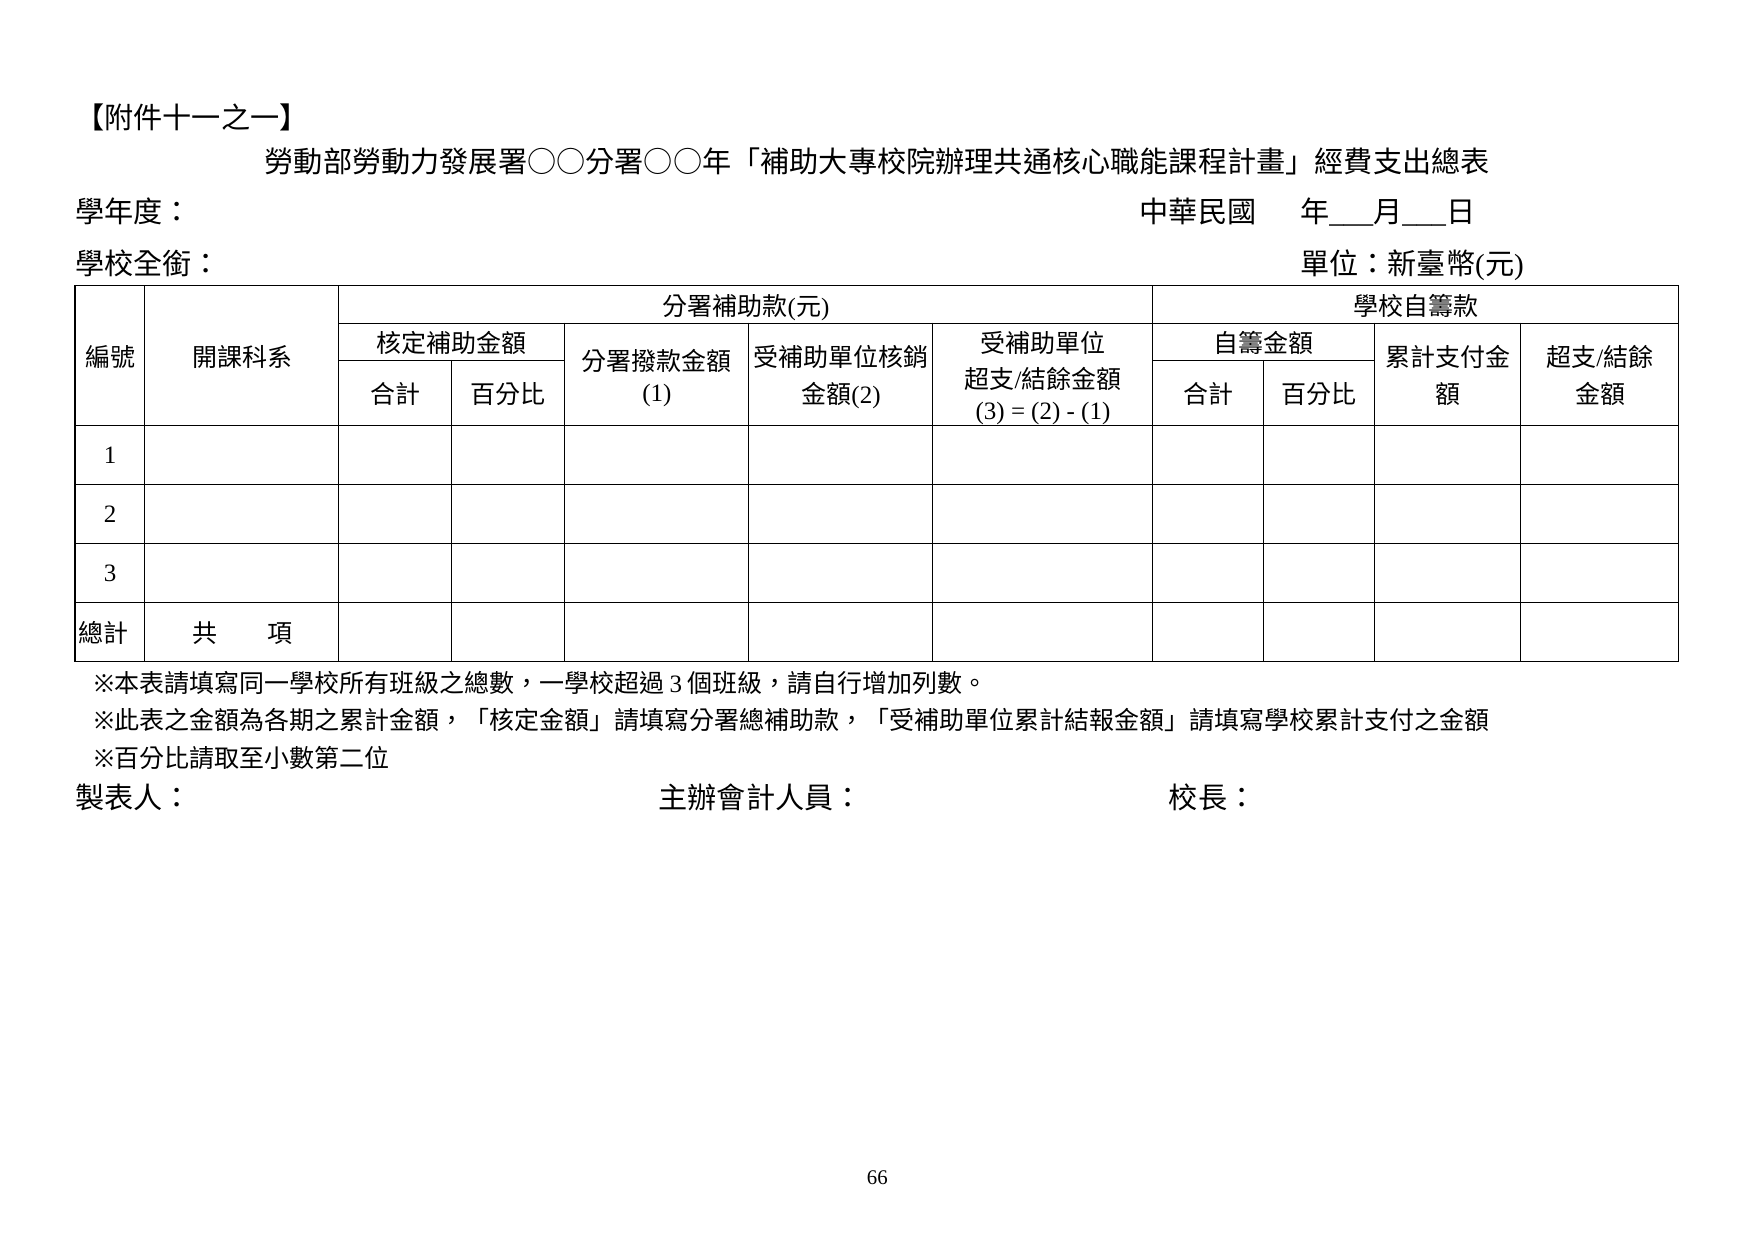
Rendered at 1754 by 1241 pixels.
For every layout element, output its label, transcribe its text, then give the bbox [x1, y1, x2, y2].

table_cell [1521, 485, 1678, 543]
table_cell 超支/結餘 金額 [1521, 324, 1678, 425]
text 【附件十一之一】 [75, 89, 1679, 139]
text ※本表請填寫同一學校所有班級之總數，一學校超過3個班級，請自行增加列數。 [75, 662, 1738, 699]
table_cell [339, 426, 451, 484]
table_cell 合計 [339, 361, 451, 425]
table_cell [933, 426, 1152, 484]
table_cell [145, 544, 338, 602]
table_cell 總計 [76, 603, 144, 661]
table_cell [1521, 603, 1678, 661]
table_cell [1375, 426, 1520, 484]
table_cell [933, 544, 1152, 602]
table_cell [749, 485, 932, 543]
table_cell [339, 485, 451, 543]
table_header 分署補助款(元) [339, 286, 1152, 322]
table_cell [452, 603, 564, 661]
table_cell [1521, 426, 1678, 484]
table_cell [565, 485, 748, 543]
table_cell [749, 603, 932, 661]
table_cell 百分比 [452, 361, 564, 425]
table_header 編號 [76, 286, 144, 425]
table_cell 受補助單位核銷金額(2) [749, 324, 932, 425]
table_cell [1264, 426, 1374, 484]
table_cell 合計 [1153, 361, 1263, 425]
table_cell [1521, 544, 1678, 602]
table_cell [749, 544, 932, 602]
table_cell [565, 426, 748, 484]
table_cell [145, 485, 338, 543]
table_cell [452, 544, 564, 602]
table_cell [452, 426, 564, 484]
table_cell [1375, 544, 1520, 602]
table_cell [1375, 603, 1520, 661]
text 製表人： 主辦會計人員： 校長： [75, 774, 1679, 817]
text ※百分比請取至小數第二位 [75, 737, 1738, 774]
table_cell 2 [76, 485, 144, 543]
table_cell [145, 426, 338, 484]
table_cell 1 [76, 426, 144, 484]
table_cell 自籌金額 [1153, 324, 1374, 360]
table_cell [933, 485, 1152, 543]
table_cell [1153, 485, 1263, 543]
text 勞動部勞動力發展署○○分署○○年「補助大專校院辦理共通核心職能課程計畫」經費支出總表 [75, 139, 1679, 181]
table_cell [1375, 485, 1520, 543]
text ※此表之金額為各期之累計金額，「核定金額」請填寫分署總補助款，「受補助單位累計結報金額」請填寫學校累計支付之金額 [75, 699, 1738, 737]
table_header 學校自籌款 [1153, 286, 1678, 322]
table_cell 共 項 [145, 603, 338, 661]
text 學年度： 中華民國 年___月___日 [75, 181, 1679, 233]
table_cell [339, 544, 451, 602]
table_cell [1153, 426, 1263, 484]
table_cell [1264, 544, 1374, 602]
table_cell [1153, 603, 1263, 661]
table_cell 分署撥款金額 (1) [565, 324, 748, 425]
text 學校全銜： 單位：新臺幣(元) [75, 233, 1679, 285]
table_cell [1153, 544, 1263, 602]
table_cell 受補助單位 超支/結餘金額 (3) = (2) - (1) [933, 324, 1152, 425]
table_cell [565, 603, 748, 661]
table_cell [452, 485, 564, 543]
table_cell [933, 603, 1152, 661]
table_cell [1264, 485, 1374, 543]
table_cell 3 [76, 544, 144, 602]
table_cell [749, 426, 932, 484]
table_cell [339, 603, 451, 661]
table_cell [1264, 603, 1374, 661]
table_cell 核定補助金額 [339, 324, 564, 360]
table_header 開課科系 [145, 286, 338, 425]
table_cell 百分比 [1264, 361, 1374, 425]
table_cell 累計支付金額 [1375, 324, 1520, 425]
table_cell [565, 544, 748, 602]
